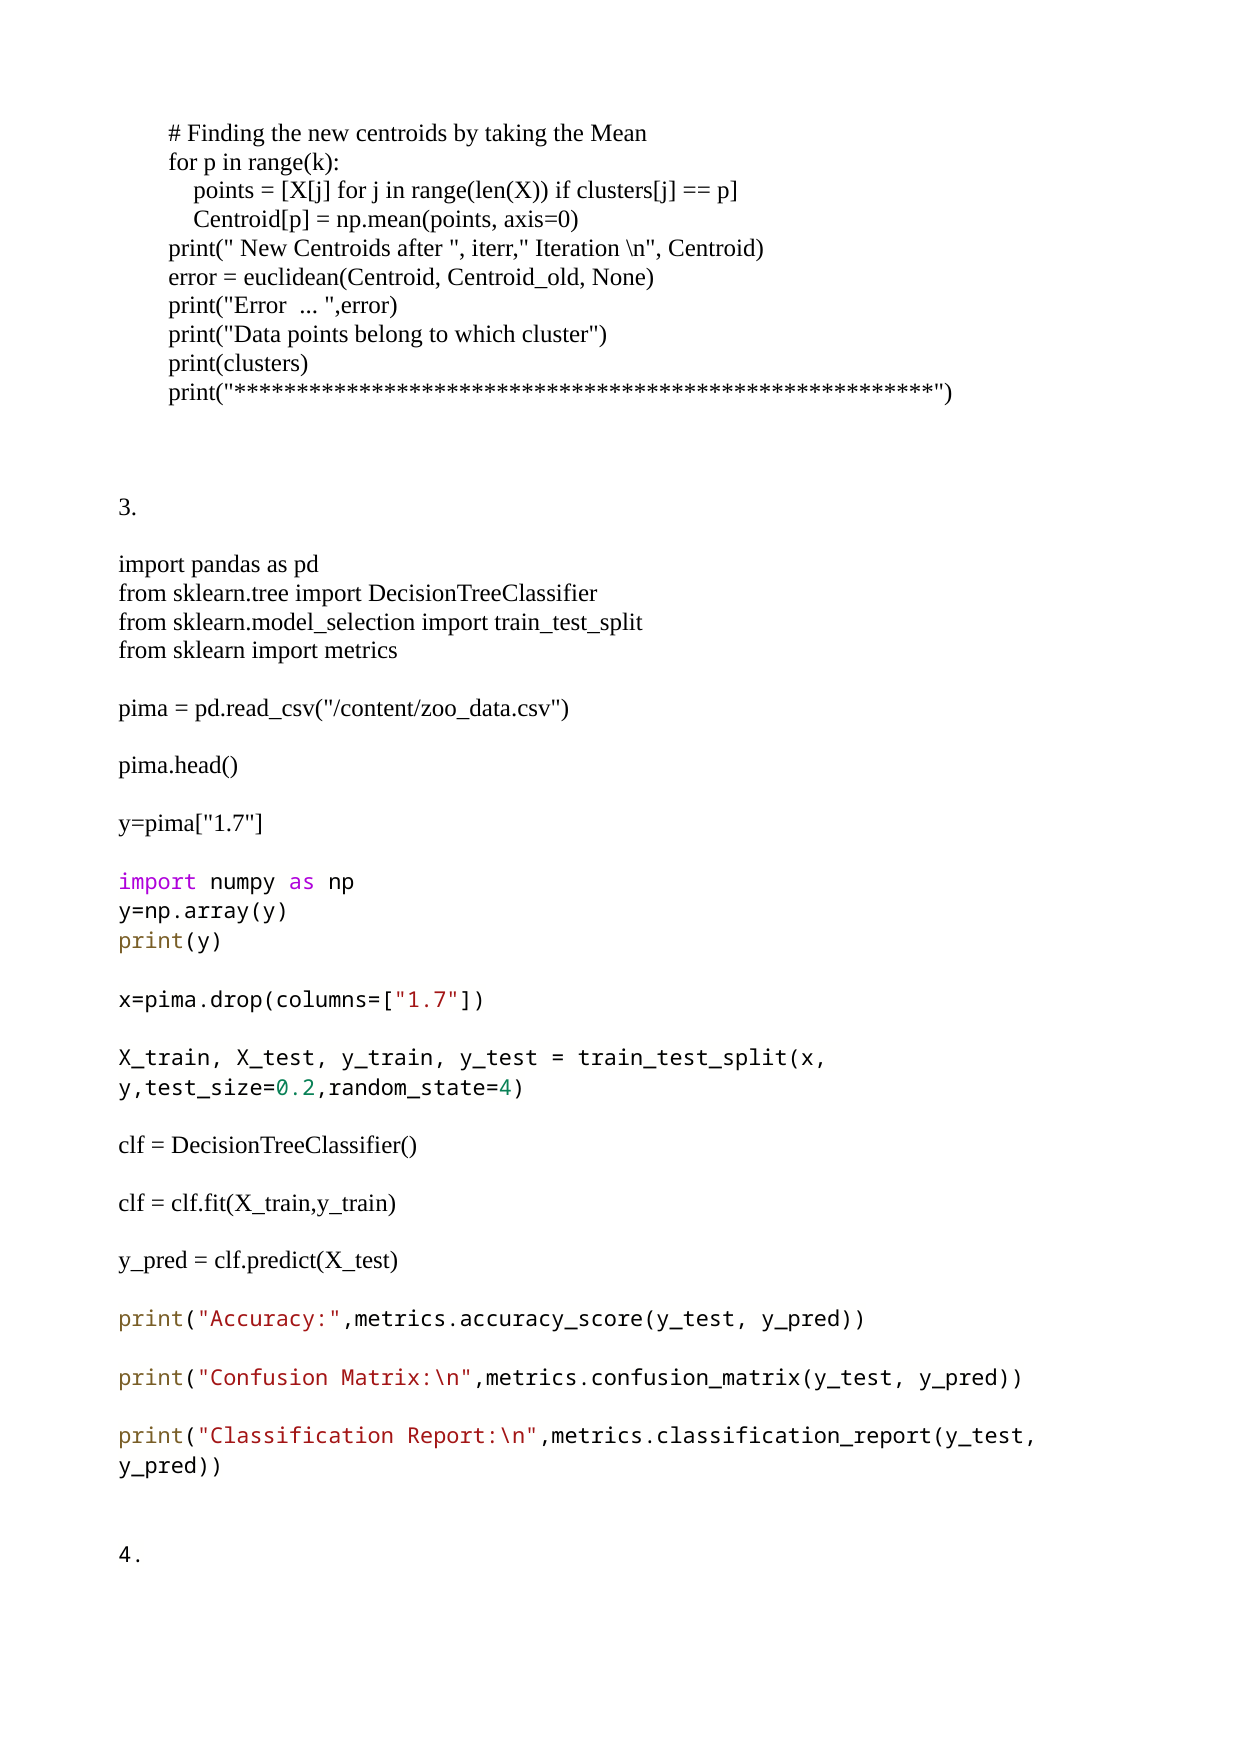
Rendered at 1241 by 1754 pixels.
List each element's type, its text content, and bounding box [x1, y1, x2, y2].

text error = euclidean(Centroid, Centroid_old, None) [118, 262, 1122, 291]
text x=pima.drop(columns=["1.7"]) [118, 984, 1122, 1013]
text print("Error ... ",error) [118, 291, 1122, 319]
text clf = clf.fit(X_train,y_train) [118, 1188, 1122, 1217]
text from sklearn.model_selection import train_test_split [118, 607, 1122, 636]
text print(y) [118, 925, 1122, 955]
text X_train, X_test, y_train, y_test = train_test_split(x, y,test_size=0.2,random_state=4) [118, 1042, 1122, 1102]
text pima.head() [118, 751, 1122, 779]
text print(clusters) [118, 348, 1122, 377]
text from sklearn import metrics [118, 636, 1122, 664]
text points = [X[j] for j in range(len(X)) if clusters[j] == p] [118, 176, 1122, 204]
text import numpy as np [118, 866, 1122, 895]
text print("Classification Report:\n",metrics.classification_report(y_test, y_pred)) [118, 1420, 1122, 1480]
text y=pima["1.7"] [118, 808, 1122, 837]
text clf = DecisionTreeClassifier() [118, 1131, 1122, 1159]
text import pandas as pd [118, 549, 1122, 578]
text print("Accuracy:",metrics.accuracy_score(y_test, y_pred)) [118, 1303, 1122, 1333]
text 4. [118, 1539, 1122, 1569]
text from sklearn.tree import DecisionTreeClassifier [118, 578, 1122, 607]
text pima = pd.read_csv("/content/zoo_data.csv") [118, 693, 1122, 722]
text 3. [118, 492, 1122, 521]
text y=np.array(y) [118, 895, 1122, 925]
text print(" New Centroids after ", iterr," Iteration \n", Centroid) [118, 233, 1122, 262]
text print("********************************************************") [118, 377, 1122, 406]
text for p in range(k): [118, 147, 1122, 176]
text print("Data points belong to which cluster") [118, 319, 1122, 348]
text print("Confusion Matrix:\n",metrics.confusion_matrix(y_test, y_pred)) [118, 1362, 1122, 1391]
text # Finding the new centroids by taking the Mean [118, 118, 1122, 147]
text Centroid[p] = np.mean(points, axis=0) [118, 204, 1122, 233]
text y_pred = clf.predict(X_test) [118, 1246, 1122, 1274]
